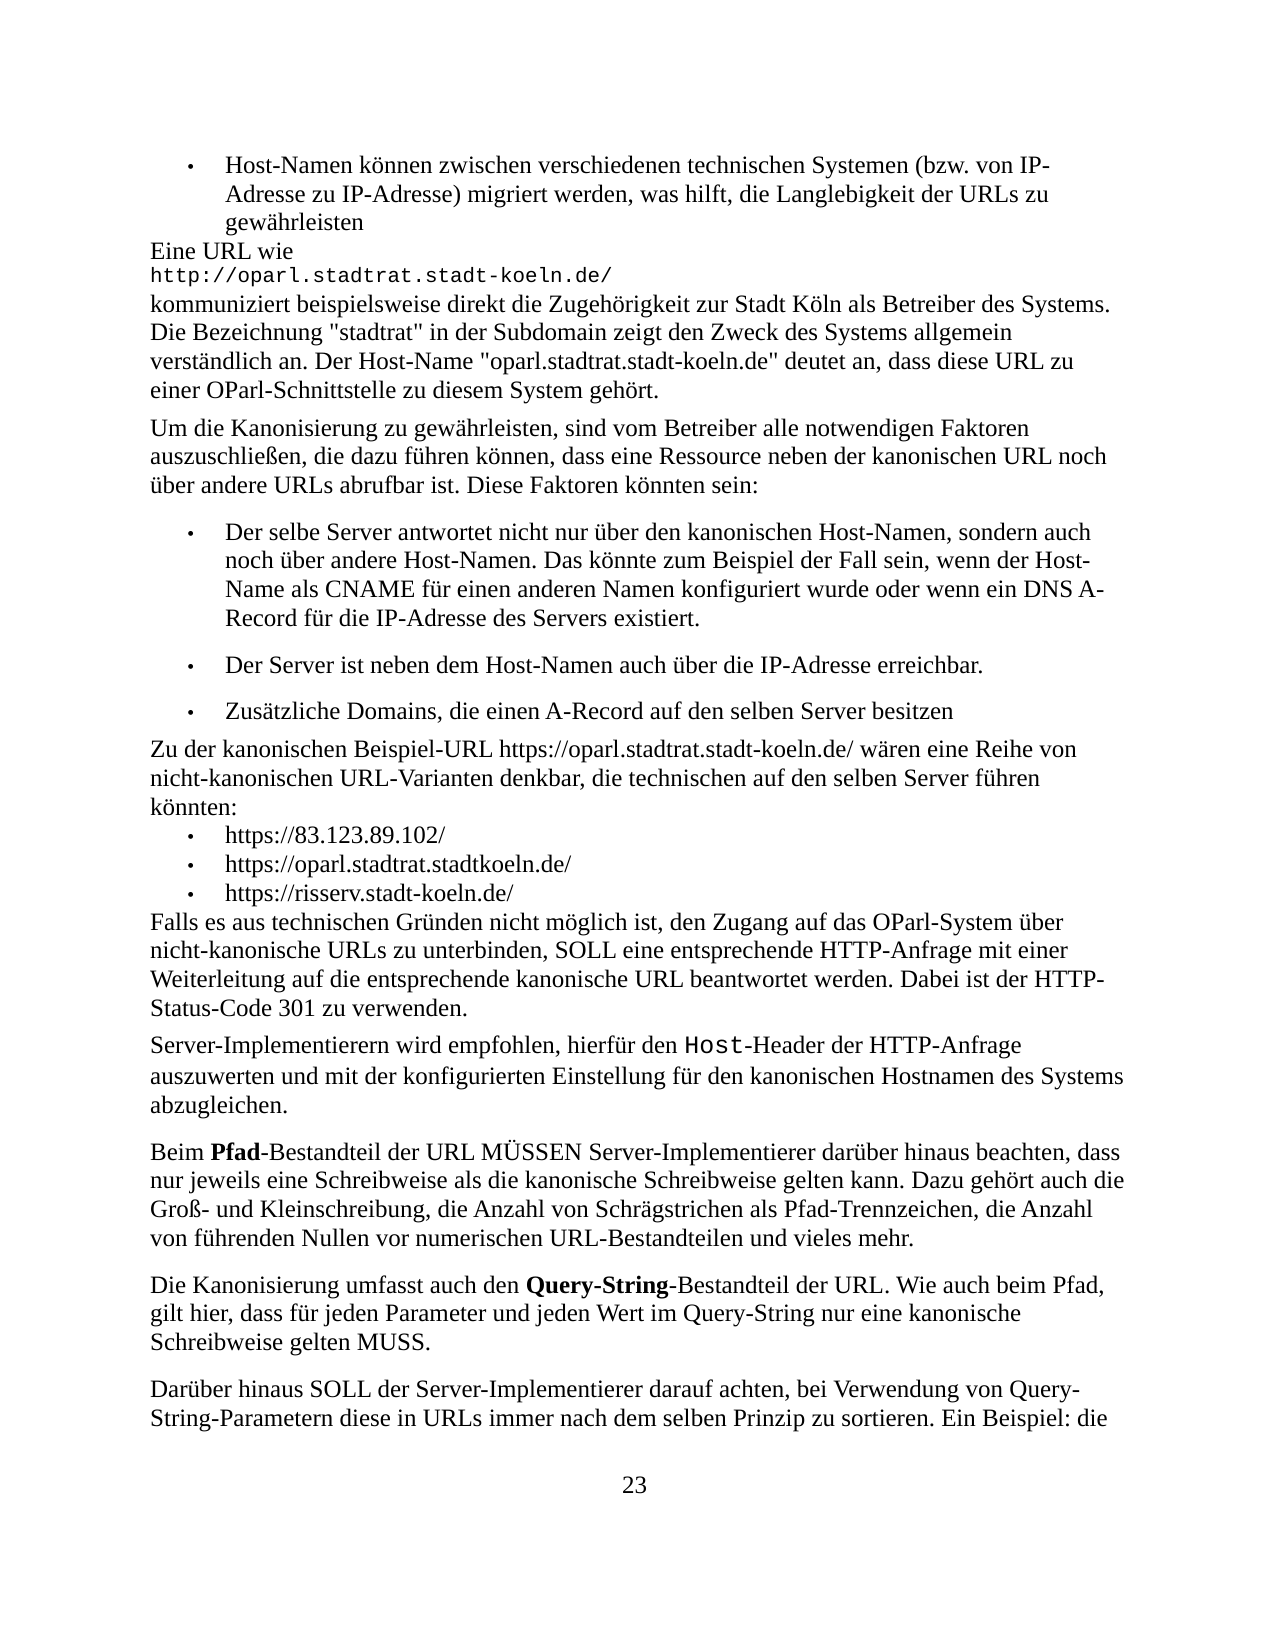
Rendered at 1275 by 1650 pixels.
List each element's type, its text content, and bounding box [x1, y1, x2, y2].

list Host-Namen können zwischen verschiedenen technischen Systemen (bzw. von IP-Adresse zu IP-Adresse) migriert werden, was hilft, die Langlebigkeit der URLs zu gewährleisten [187, 150, 1125, 236]
text Falls es aus technischen Gründen nicht möglich ist, den Zugang auf das OParl-System über nicht-kanonische URLs zu unterbinden, SOLL eine entsprechende HTTP-Anfrage mit einer Weiterleitung auf die entsprechende kanonische URL beantwortet werden. Dabei ist der HTTP-Status-Code 301 zu verwenden. [150, 907, 1125, 1022]
text kommuniziert beispielsweise direkt die Zugehörigkeit zur Stadt Köln als Betreiber des Systems. Die Bezeichnung "stadtrat" in der Subdomain zeigt den Zweck des Systems allgemein verständlich an. Der Host-Name "oparl.stadtrat.stadt-koeln.de" deutet an, dass diese URL zu einer OParl-Schnittstelle zu diesem System gehört. [150, 289, 1125, 404]
list https://83.123.89.102/ [187, 820, 1125, 849]
text Die Kanonisierung umfasst auch den Query-String-Bestandteil der URL. Wie auch beim Pfad, gilt hier, dass für jeden Parameter und jeden Wert im Query-String nur eine kanonische Schreibweise gelten MUSS. [150, 1270, 1125, 1356]
text Darüber hinaus SOLL der Server-Implementierer darauf achten, bei Verwendung von Query-String-Parametern diese in URLs immer nach dem selben Prinzip zu sortieren. Ein Beispiel: die [150, 1374, 1125, 1431]
text Eine URL wie [150, 236, 1125, 265]
text Um die Kanonisierung zu gewährleisten, sind vom Betreiber alle notwendigen Faktoren auszuschließen, die dazu führen können, dass eine Ressource neben der kanonischen URL noch über andere URLs abrufbar ist. Diese Faktoren könnten sein: [150, 413, 1125, 499]
text Beim Pfad-Bestandteil der URL MÜSSEN Server-Implementierer darüber hinaus beachten, dass nur jeweils eine Schreibweise als die kanonische Schreibweise gelten kann. Dazu gehört auch die Groß- und Kleinschreibung, die Anzahl von Schrägstrichen als Pfad-Trennzeichen, die Anzahl von führenden Nullen vor numerischen URL-Bestandteilen und vieles mehr. [150, 1137, 1125, 1252]
text Server-Implementierern wird empfohlen, hierfür den Host-Header der HTTP-Anfrage auszuwerten und mit der konfigurierten Einstellung für den kanonischen Hostnamen des Systems abzugleichen. [150, 1031, 1125, 1119]
list Zusätzliche Domains, die einen A-Record auf den selben Server besitzen [187, 696, 1125, 725]
text http://oparl.stadtrat.stadt-koeln.de/ [150, 265, 1125, 289]
text Zu der kanonischen Beispiel-URL https://oparl.stadtrat.stadt-koeln.de/ wären eine Reihe von nicht-kanonischen URL-Varianten denkbar, die technischen auf den selben Server führen könnten: [150, 734, 1125, 820]
list Der selbe Server antwortet nicht nur über den kanonischen Host-Namen, sondern auch noch über andere Host-Namen. Das könnte zum Beispiel der Fall sein, wenn der Host-Name als CNAME für einen anderen Namen konfiguriert wurde oder wenn ein DNS A-Record für die IP-Adresse des Servers existiert. [187, 517, 1125, 632]
list https://risserv.stadt-koeln.de/ [187, 878, 1125, 907]
list Der Server ist neben dem Host-Namen auch über die IP-Adresse erreichbar. [187, 650, 1125, 678]
list https://oparl.stadtrat.stadtkoeln.de/ [187, 849, 1125, 878]
